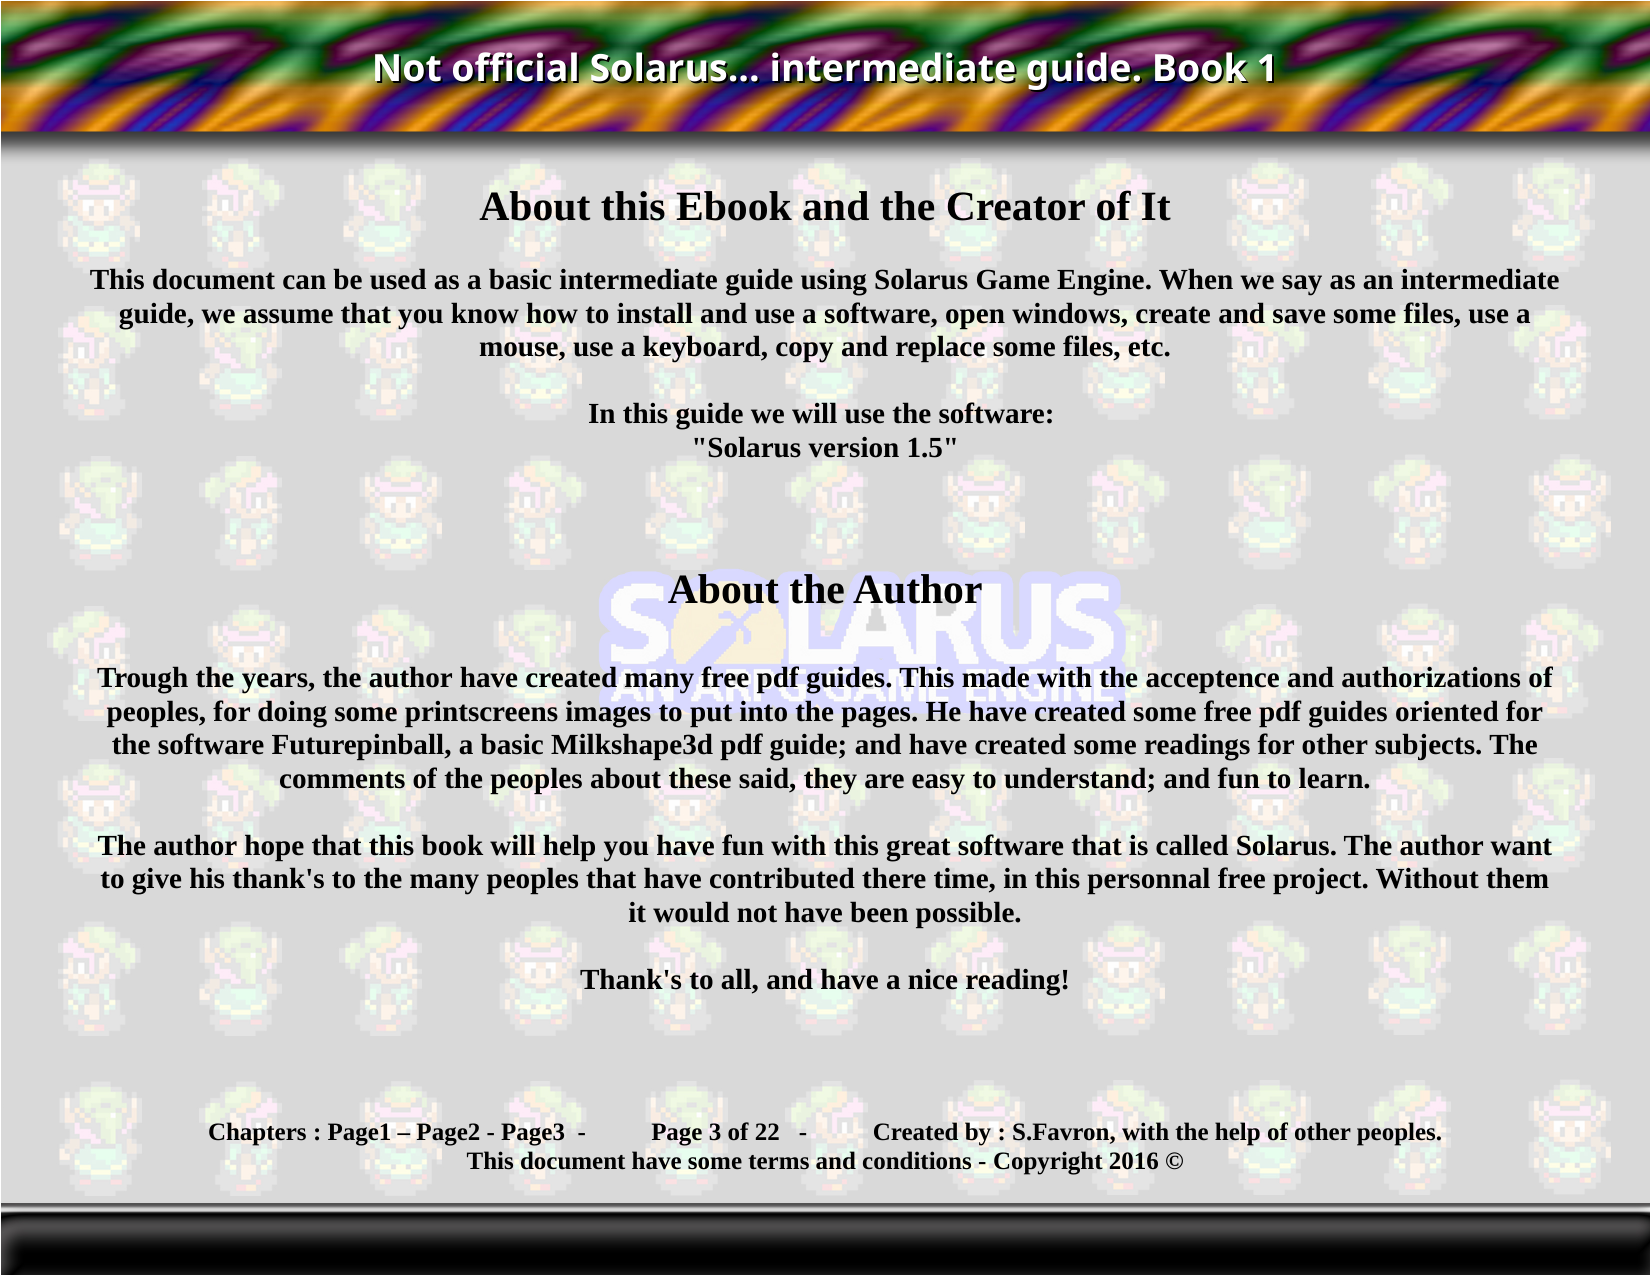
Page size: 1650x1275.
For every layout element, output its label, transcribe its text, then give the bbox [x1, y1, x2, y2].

text This document can be used as a basic intermediate guide using Solarus Game Engine. When we say as an intermediate guide, we assume that you know how to install and use a software, open windows, create and save some files, use a mouse, use a keyboard, copy and replace some files, etc. [89, 262, 1561, 363]
text The author hope that this book will help you have fun with this great software that is called Solarus. The author want to give his thank's to the many peoples that have contributed there time, in this personnal free project. Without them it would not have been possible. [89, 828, 1561, 928]
text "Solarus version 1.5" [89, 430, 1561, 464]
text In this guide we will use the software: [89, 397, 1561, 430]
picture [1, 1, 1650, 1275]
text Thank's to all, and have a nice reading! [89, 962, 1561, 996]
text Trough the years, the author have created many free pdf guides. This made with the acceptence and authorizations of peoples, for doing some printscreens images to put into the pages. He have created some free pdf guides oriented for the software Futurepinball, a basic Milkshape3d pdf guide; and have created some readings for other subjects. The comments of the peoples about these said, they are easy to understand; and fun to learn. [89, 660, 1561, 794]
text About this Ebook and the Creator of It [89, 181, 1561, 229]
text About the Author [89, 564, 1561, 612]
